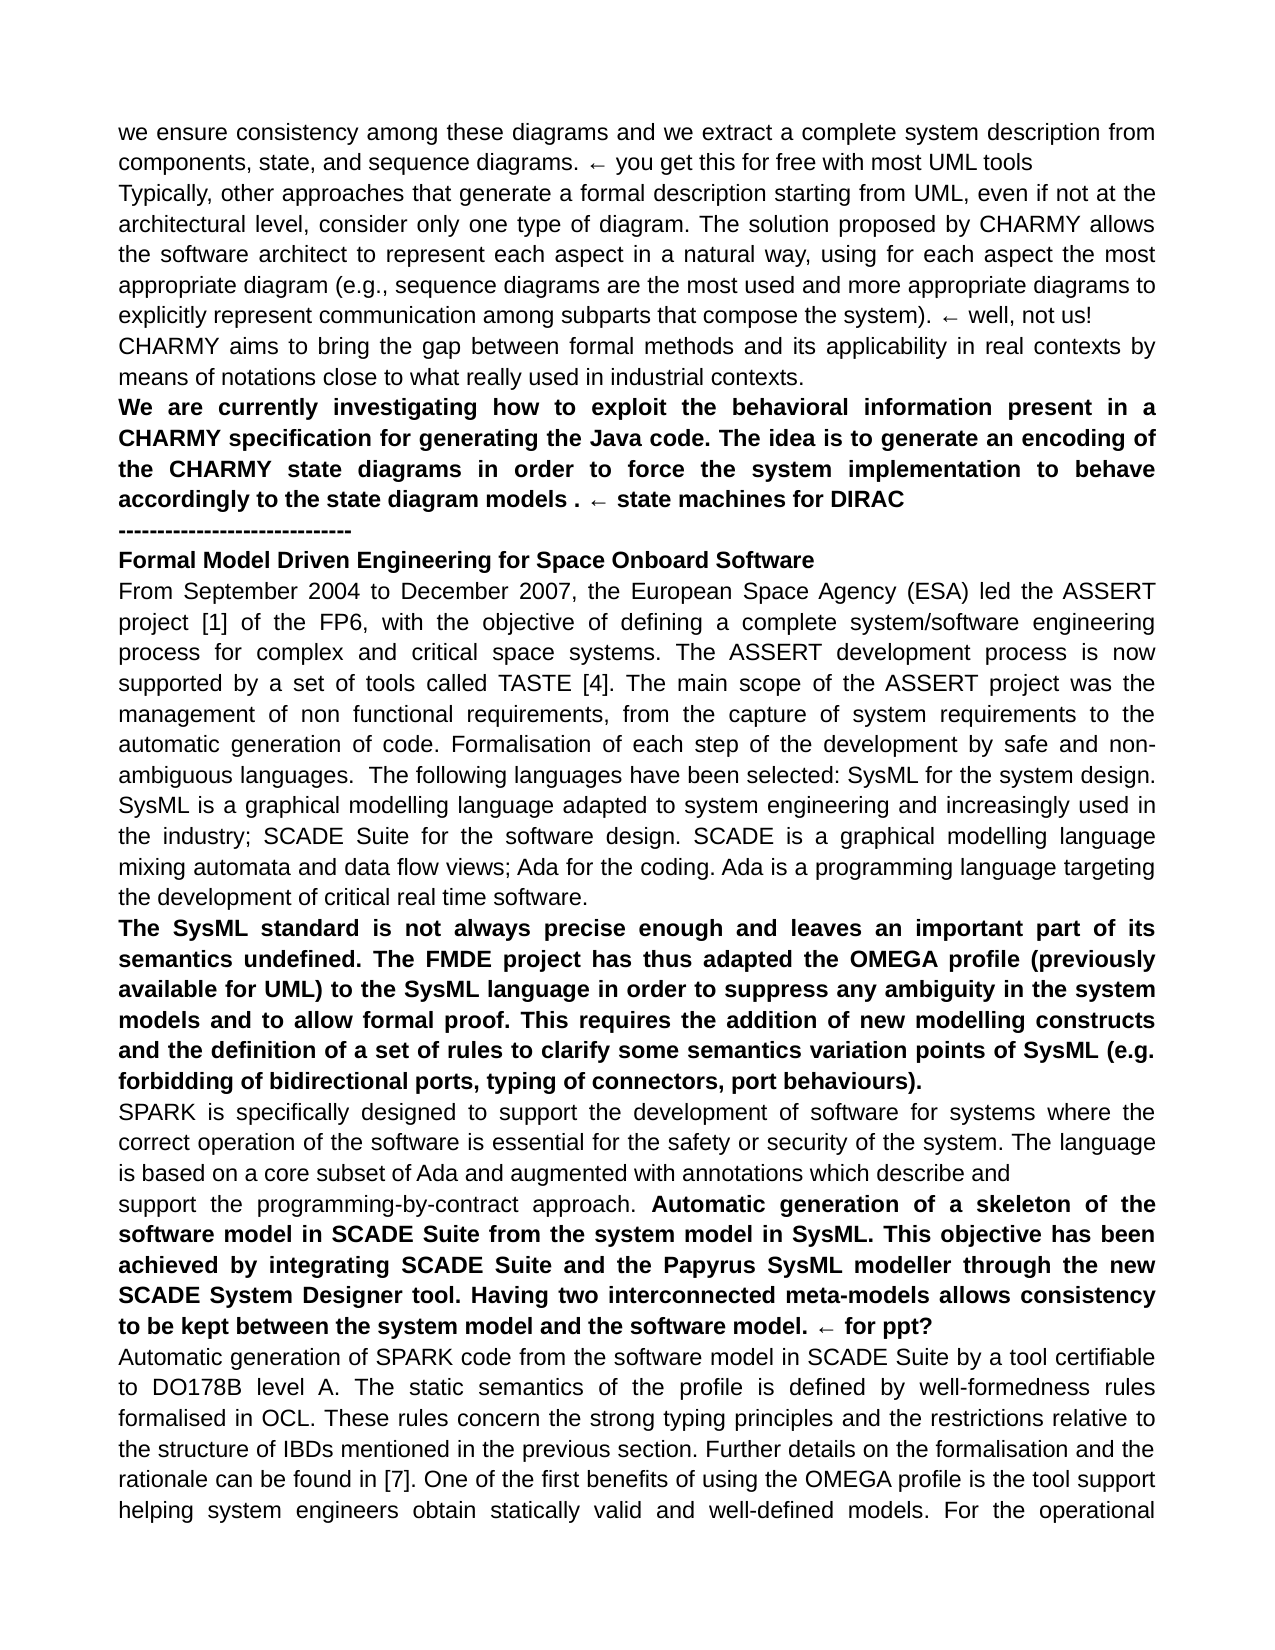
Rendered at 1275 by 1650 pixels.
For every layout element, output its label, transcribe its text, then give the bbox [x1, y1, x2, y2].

text SPARK is specifically designed to support the development of software for systems where the correct operation of the software is essential for the safety or security of the system. The language is based on a core subset of Ada and augmented with annotations which describe and [118, 1098, 1157, 1186]
text From September 2004 to December 2007, the European Space Agency (ESA) led the ASSERT project [1] of the FP6, with the objective of defining a complete system/software engineering process for complex and critical space systems. The ASSERT development process is now supported by a set of tools called TASTE [4]. The main scope of the ASSERT project was the management of non functional requirements, from the capture of system requirements to the automatic generation of code. Formalisation of each step of the development by safe and non-ambiguous languages. The following languages have been selected: SysML for the system design. SysML is a graphical modelling language adapted to system engineering and increasingly used in the industry; SCADE Suite for the software design. SCADE is a graphical modelling language mixing automata and data flow views; Ada for the coding. Ada is a programming language targeting the development of critical real time software. [118, 577, 1157, 911]
text we ensure consistency among these diagrams and we extract a complete system description from components, state, and sequence diagrams. ← you get this for free with most UML tools [118, 118, 1157, 176]
text ------------------------------ [118, 516, 1157, 543]
text We are currently investigating how to exploit the behavioral information present in a CHARMY specification for generating the Java code. The idea is to generate an encoding of the CHARMY state diagrams in order to force the system implementation to behave accordingly to the state diagram models . ← state machines for DIRAC [118, 394, 1157, 512]
text CHARMY aims to bring the gap between formal methods and its applicability in real contexts by means of notations close to what really used in industrial contexts. [118, 332, 1157, 390]
text Formal Model Driven Engineering for Space Onboard Software [118, 547, 1157, 574]
text Automatic generation of SPARK code from the software model in SCADE Suite by a tool certifiable to DO178B level A. The static semantics of the profile is defined by well-formedness rules formalised in OCL. These rules concern the strong typing principles and the restrictions relative to the structure of IBDs mentioned in the previous section. Further details on the formalisation and the rationale can be found in [7]. One of the first benefits of using the OMEGA profile is the tool support helping system engineers obtain statically valid and well-defined models. For the operational [118, 1343, 1157, 1523]
text support the programming-by-contract approach. Automatic generation of a skeleton of the software model in SCADE Suite from the system model in SysML. This objective has been achieved by integrating SCADE Suite and the Papyrus SysML modeller through the new SCADE System Designer tool. Having two interconnected meta-models allows consistency to be kept between the system model and the software model. ← for ppt? [118, 1190, 1157, 1339]
text The SysML standard is not always precise enough and leaves an important part of its semantics undefined. The FMDE project has thus adapted the OMEGA profile (previously available for UML) to the SysML language in order to suppress any ambiguity in the system models and to allow formal proof. This requires the addition of new modelling constructs and the definition of a set of rules to clarify some semantics variation points of SysML (e.g. forbidding of bidirectional ports, typing of connectors, port behaviours). [118, 914, 1157, 1094]
text Typically, other approaches that generate a formal description starting from UML, even if not at the architectural level, consider only one type of diagram. The solution proposed by CHARMY allows the software architect to represent each aspect in a natural way, using for each aspect the most appropriate diagram (e.g., sequence diagrams are the most used and more appropriate diagrams to explicitly represent communication among subparts that compose the system). ← well, not us! [118, 179, 1157, 329]
